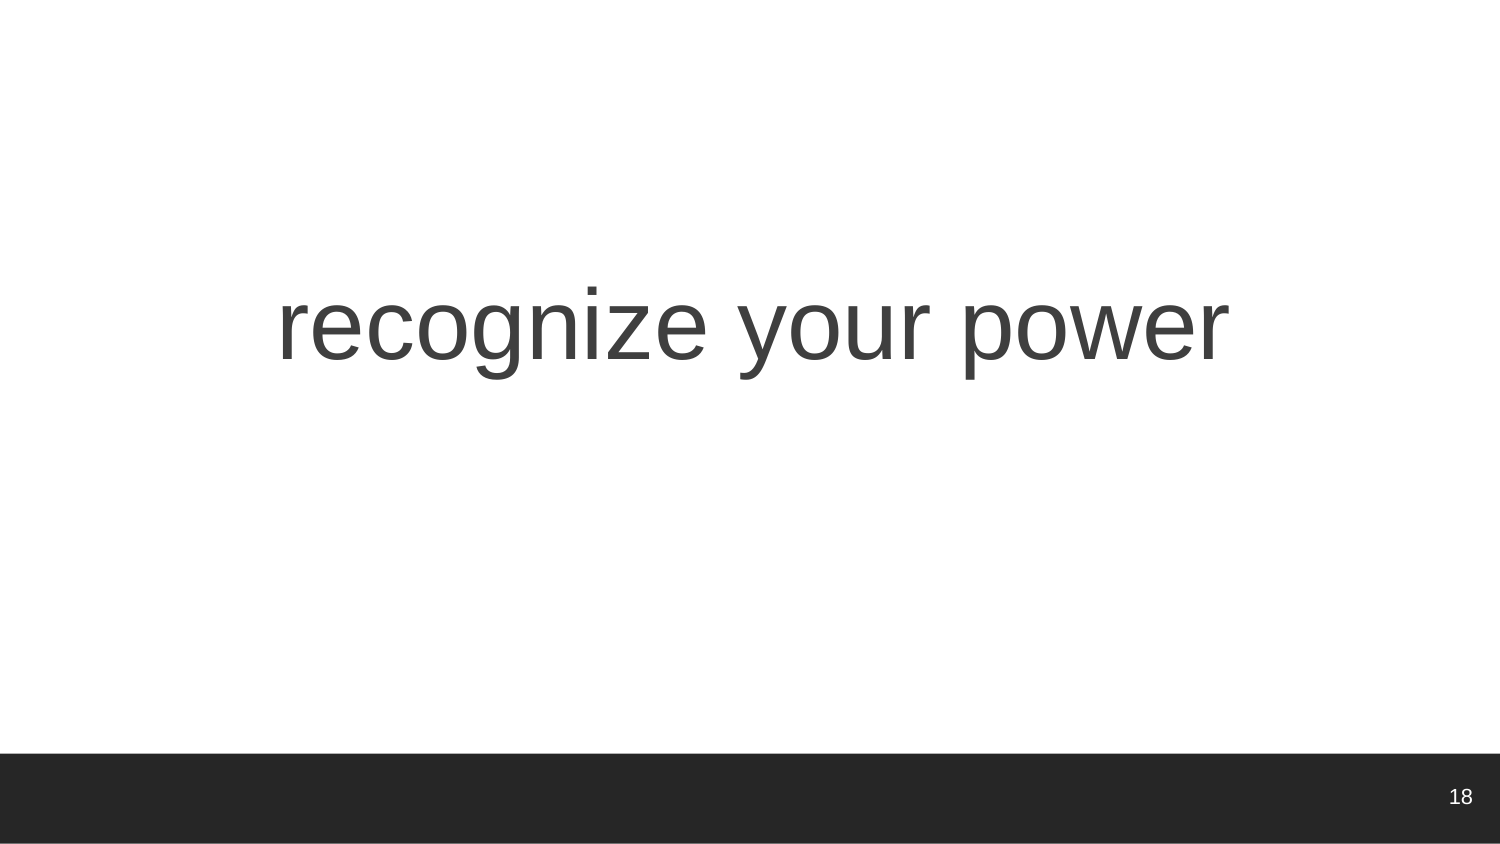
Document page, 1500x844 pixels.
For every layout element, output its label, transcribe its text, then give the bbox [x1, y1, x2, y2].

title recognize your power [79, 259, 1430, 413]
